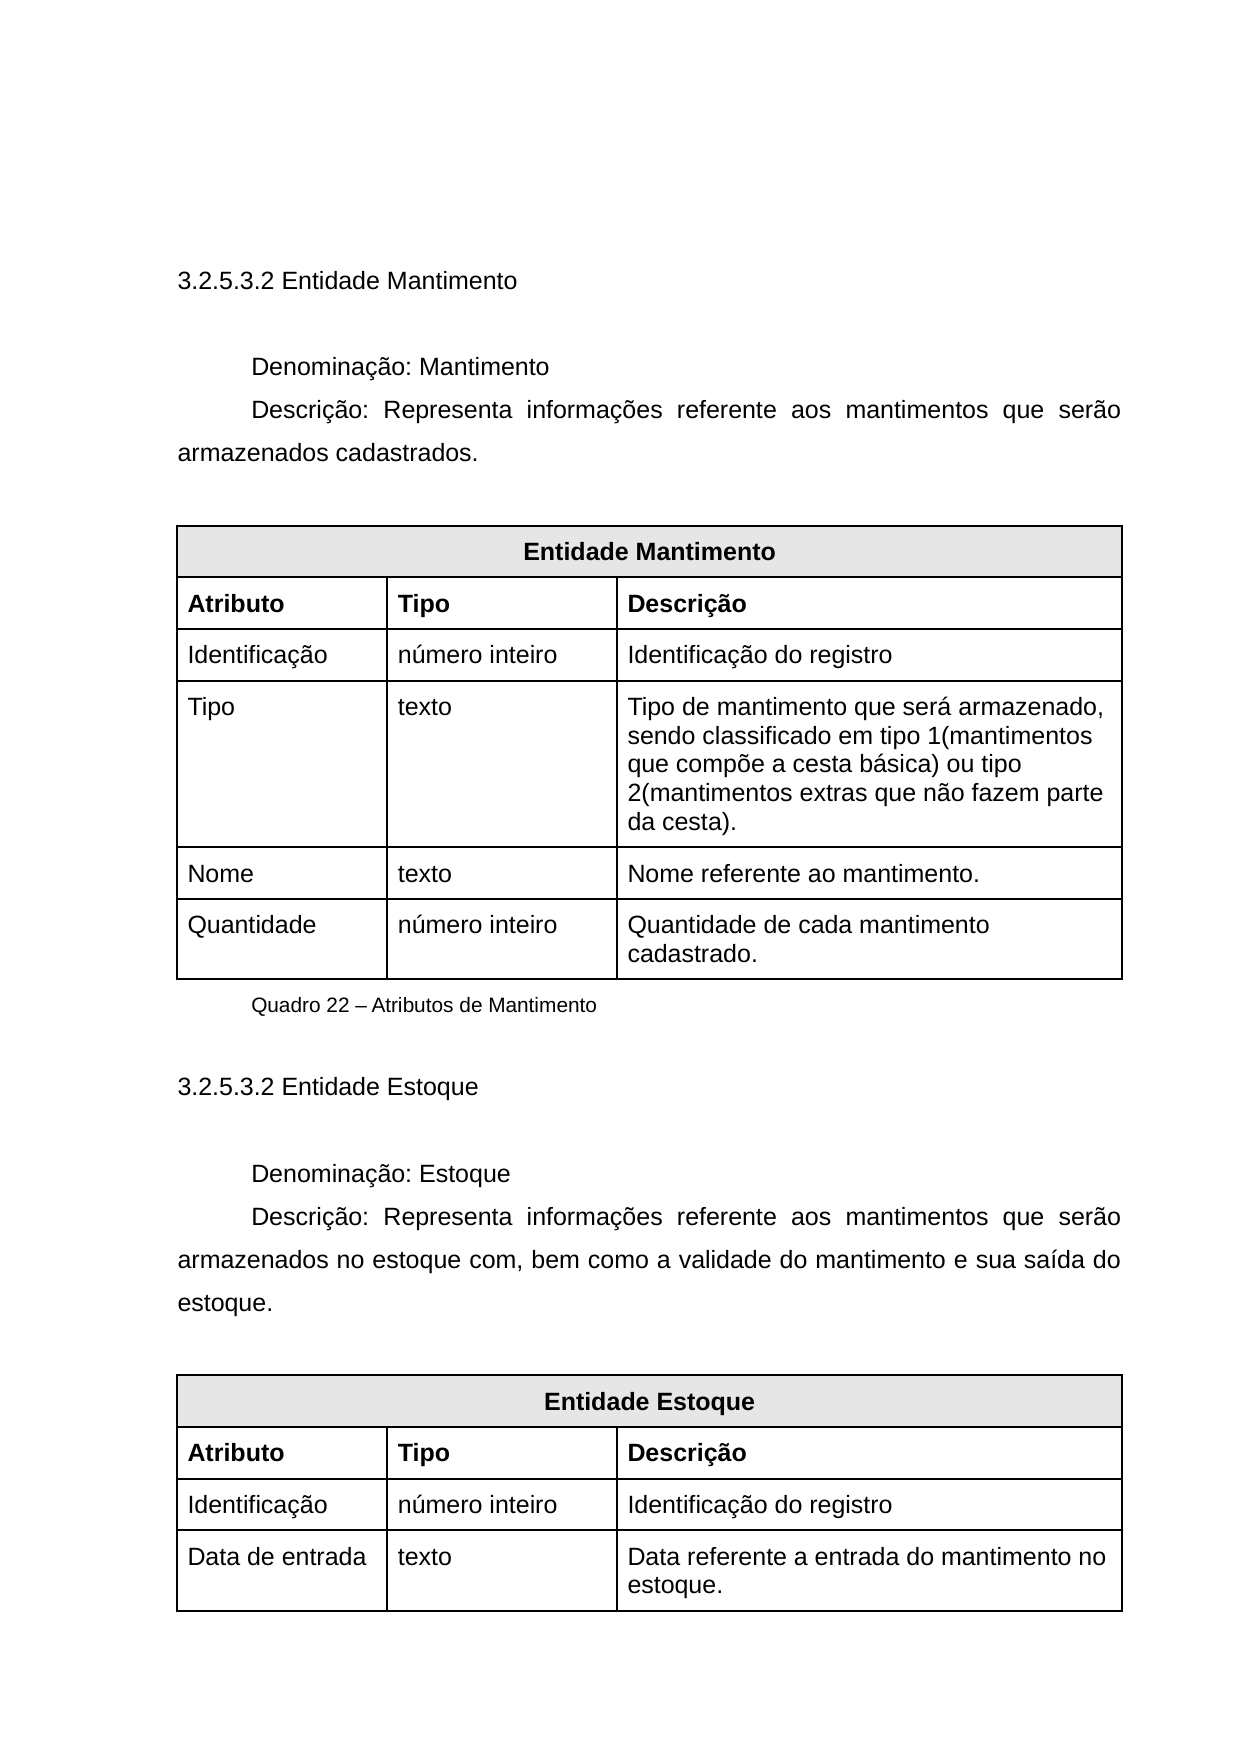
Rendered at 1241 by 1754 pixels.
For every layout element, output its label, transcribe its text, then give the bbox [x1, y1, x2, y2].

table_cell Data referente a entrada do mantimento no estoque. [618, 1531, 1121, 1610]
table_cell Nome referente ao mantimento. [618, 848, 1121, 898]
table_header Entidade Estoque [178, 1376, 1121, 1426]
table_cell texto [388, 1531, 616, 1610]
table_cell Identificação do registro [618, 1480, 1121, 1529]
text Descrição: Representa informações referente aos mantimentos que serão armazenados cadastrados. [177, 395, 1122, 467]
table_cell Tipo [388, 578, 616, 628]
table_cell número inteiro [388, 900, 616, 978]
table_cell número inteiro [388, 630, 616, 679]
text Denominação: Mantimento [177, 352, 1122, 381]
table_cell número inteiro [388, 1480, 616, 1529]
table_cell Tipo [178, 682, 386, 846]
table_cell Nome [178, 848, 386, 898]
table_header Entidade Mantimento [178, 527, 1121, 576]
table_cell Descrição [618, 578, 1121, 628]
table_cell Identificação do registro [618, 630, 1121, 679]
table_cell Descrição [618, 1428, 1121, 1478]
table_cell Tipo de mantimento que será armazenado, sendo classificado em tipo 1(mantimentos que compõe a cesta básica) ou tipo 2(mantimentos extras que não fazem parte da cesta). [618, 682, 1121, 846]
table_cell Atributo [178, 578, 386, 628]
table_cell texto [388, 848, 616, 898]
table_cell Identificação [178, 1480, 386, 1529]
table_cell Atributo [178, 1428, 386, 1478]
table_cell Quantidade [178, 900, 386, 978]
table_cell texto [388, 682, 616, 846]
text Denominação: Estoque [177, 1159, 1122, 1187]
text 3.2.5.3.2 Entidade Estoque [177, 1072, 1122, 1101]
text 3.2.5.3.2 Entidade Mantimento [177, 266, 1122, 294]
table_cell Identificação [178, 630, 386, 679]
text Descrição: Representa informações referente aos mantimentos que serão armazenados no estoque com, bem como a validade do mantimento e sua saída do estoque. [177, 1202, 1122, 1317]
table_cell Tipo [388, 1428, 616, 1478]
text Quadro 22 – Atributos de Mantimento [177, 993, 1122, 1017]
table_cell Quantidade de cada mantimento cadastrado. [618, 900, 1121, 978]
table_cell Data de entrada [178, 1531, 386, 1610]
